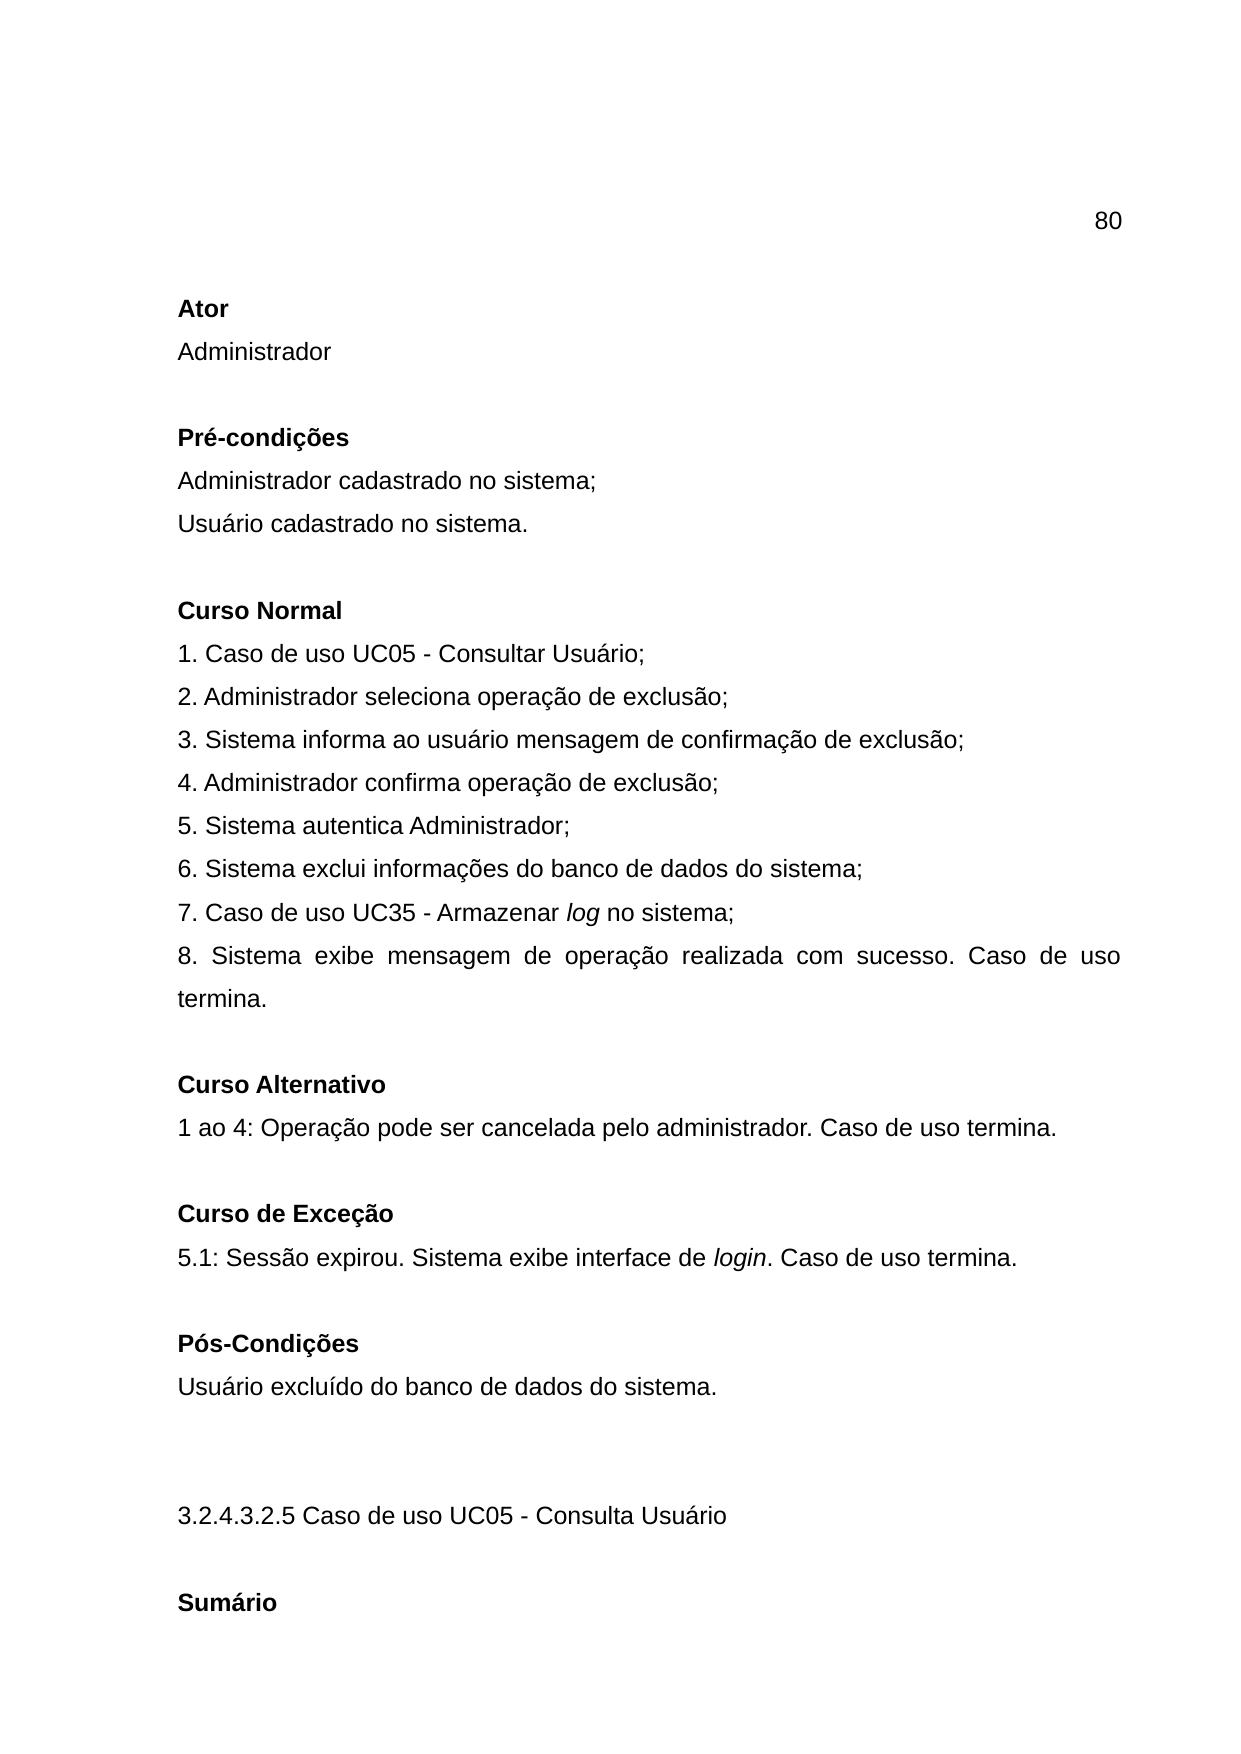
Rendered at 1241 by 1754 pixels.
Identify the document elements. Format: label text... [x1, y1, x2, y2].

text 6. Sistema exclui informações do banco de dados do sistema; [177, 854, 1122, 883]
text Pré-condições [177, 423, 1122, 452]
text Curso de Exceção [177, 1199, 1122, 1228]
text Administrador [177, 337, 1122, 366]
text Pós-Condições [177, 1329, 1122, 1357]
text Sumário [177, 1587, 1122, 1616]
text 2. Administrador seleciona operação de exclusão; [177, 682, 1122, 711]
text Curso Normal [177, 596, 1122, 624]
text Usuário excluído do banco de dados do sistema. [177, 1372, 1122, 1401]
text Ator [177, 294, 1122, 322]
text Administrador cadastrado no sistema; [177, 466, 1122, 495]
text Curso Alternativo [177, 1070, 1122, 1099]
text 1. Caso de uso UC05 - Consultar Usuário; [177, 639, 1122, 667]
text 8. Sistema exibe mensagem de operação realizada com sucesso. Caso de uso termina. [177, 941, 1122, 1012]
text 5. Sistema autentica Administrador; [177, 811, 1122, 840]
text 5.1: Sessão expirou. Sistema exibe interface de login. Caso de uso termina. [177, 1242, 1122, 1271]
text 1 ao 4: Operação pode ser cancelada pelo administrador. Caso de uso termina. [177, 1113, 1122, 1142]
text Usuário cadastrado no sistema. [177, 509, 1122, 538]
text 3.2.4.3.2.5 Caso de uso UC05 - Consulta Usuário [177, 1501, 1122, 1530]
text 3. Sistema informa ao usuário mensagem de confirmação de exclusão; [177, 725, 1122, 754]
text 7. Caso de uso UC35 - Armazenar log no sistema; [177, 897, 1122, 926]
text 4. Administrador confirma operação de exclusão; [177, 768, 1122, 797]
